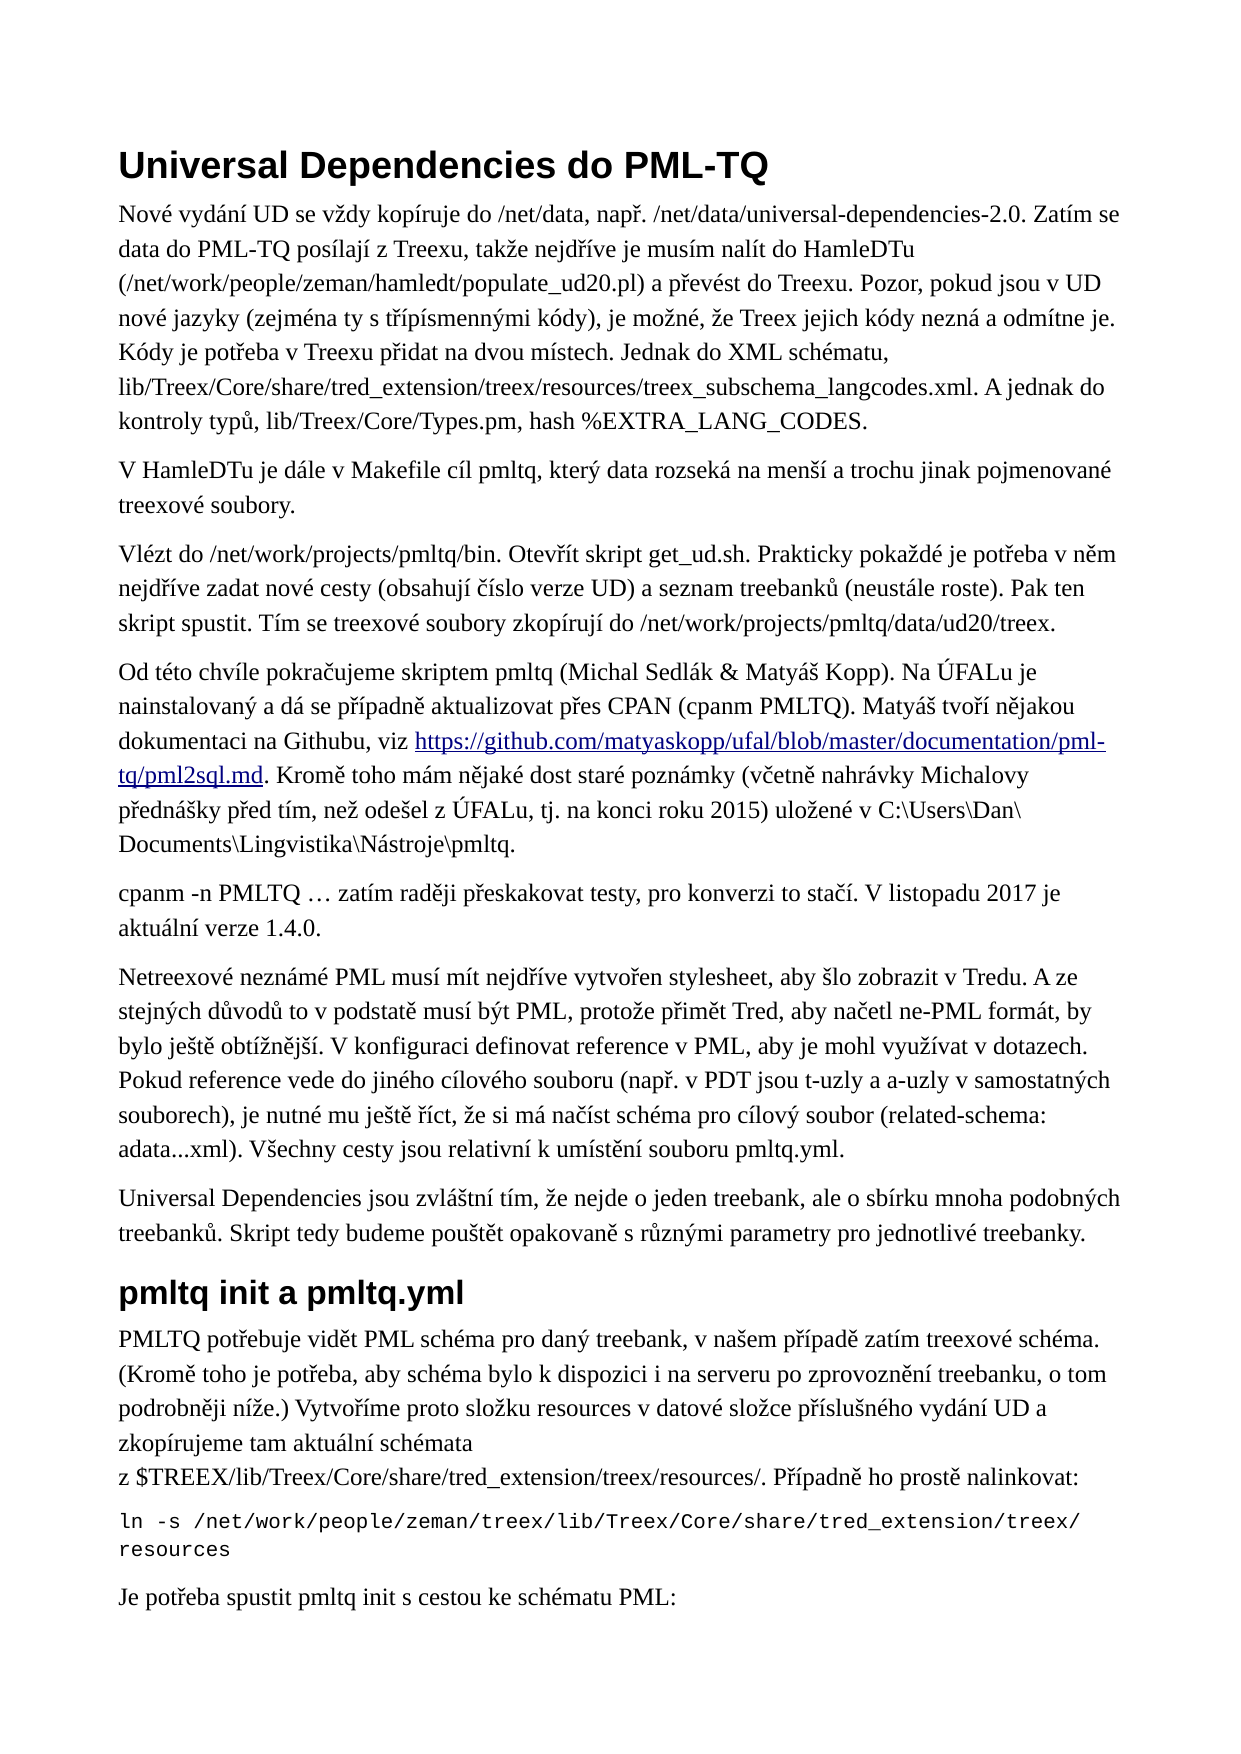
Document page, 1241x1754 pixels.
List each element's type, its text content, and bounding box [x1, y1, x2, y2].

text Od této chvíle pokračujeme skriptem pmltq (Michal Sedlák & Matyáš Kopp). Na ÚFALu je nainstalovaný a dá se případně aktualizovat přes CPAN (cpanm PMLTQ). Matyáš tvoří nějakou dokumentaci na Githubu, viz https://github.com/matyaskopp/ufal/blob/master/documentation/pml-tq/pml2sql.md. Kromě toho mám nějaké dost staré poznámky (včetně nahrávky Michalovy přednášky před tím, než odešel z ÚFALu, tj. na konci roku 2015) uložené v C:\Users\Dan\Documents\Lingvistika\Nástroje\pmltq. [118, 657, 1122, 858]
text Je potřeba spustit pmltq init s cestou ke schématu PML: [118, 1582, 1122, 1611]
text cpanm -n PMLTQ … zatím raději přeskakovat testy, pro konverzi to stačí. V listopadu 2017 je aktuální verze 1.4.0. [118, 878, 1122, 941]
text Nové vydání UD se vždy kopíruje do /net/data, např. /net/data/universal-dependencies-2.0. Zatím se data do PML-TQ posílají z Treexu, takže nejdříve je musím nalít do HamleDTu (/net/work/people/zeman/hamledt/populate_ud20.pl) a převést do Treexu. Pozor, pokud jsou v UD nové jazyky (zejména ty s třípísmennými kódy), je možné, že Treex jejich kódy nezná a odmítne je. Kódy je potřeba v Treexu přidat na dvou místech. Jednak do XML schématu, lib/Treex/Core/share/tred_extension/treex/resources/treex_subschema_langcodes.xml. A jednak do kontroly typů, lib/Treex/Core/Types.pm, hash %EXTRA_LANG_CODES. [118, 199, 1122, 435]
text Vlézt do /net/work/projects/pmltq/bin. Otevřít skript get_ud.sh. Prakticky pokaždé je potřeba v něm nejdříve zadat nové cesty (obsahují číslo verze UD) a seznam treebanků (neustále roste). Pak ten skript spustit. Tím se treexové soubory zkopírují do /net/work/projects/pmltq/data/ud20/treex. [118, 539, 1122, 636]
subtitle Universal Dependencies do PML-TQ [118, 143, 1122, 187]
text PMLTQ potřebuje vidět PML schéma pro daný treebank, v našem případě zatím treexové schéma. (Kromě toho je potřeba, aby schéma bylo k dispozici i na serveru po zprovoznění treebanku, o tom podrobněji níže.) Vytvoříme proto složku resources v datové složce příslušného vydání UD a zkopírujeme tam aktuální schémata z $TREEX/lib/Treex/Core/share/tred_extension/treex/resources/. Případně ho prostě nalinkovat: [118, 1324, 1122, 1491]
text V HamleDTu je dále v Makefile cíl pmltq, který data rozseká na menší a trochu jinak pojmenované treexové soubory. [118, 455, 1122, 518]
text Netreexové neznámé PML musí mít nejdříve vytvořen stylesheet, aby šlo zobrazit v Tredu. A ze stejných důvodů to v podstatě musí být PML, protože přimět Tred, aby načetl ne-PML formát, by bylo ještě obtížnější. V konfiguraci definovat reference v PML, aby je mohl využívat v dotazech. Pokud reference vede do jiného cílového souboru (např. v PDT jsou t-uzly a a-uzly v samostatných souborech), je nutné mu ještě říct, že si má načíst schéma pro cílový soubor (related-schema: adata...xml). Všechny cesty jsou relativní k umístění souboru pmltq.yml. [118, 962, 1122, 1163]
subtitle pmltq init a pmltq.yml [118, 1273, 1122, 1312]
text ln -s /net/work/people/zeman/treex/lib/Treex/Core/share/tred_extension/treex/resources [118, 1511, 1122, 1563]
text Universal Dependencies jsou zvláštní tím, že nejde o jeden treebank, ale o sbírku mnoha podobných treebanků. Skript tedy budeme pouštět opakovaně s různými parametry pro jednotlivé treebanky. [118, 1183, 1122, 1246]
